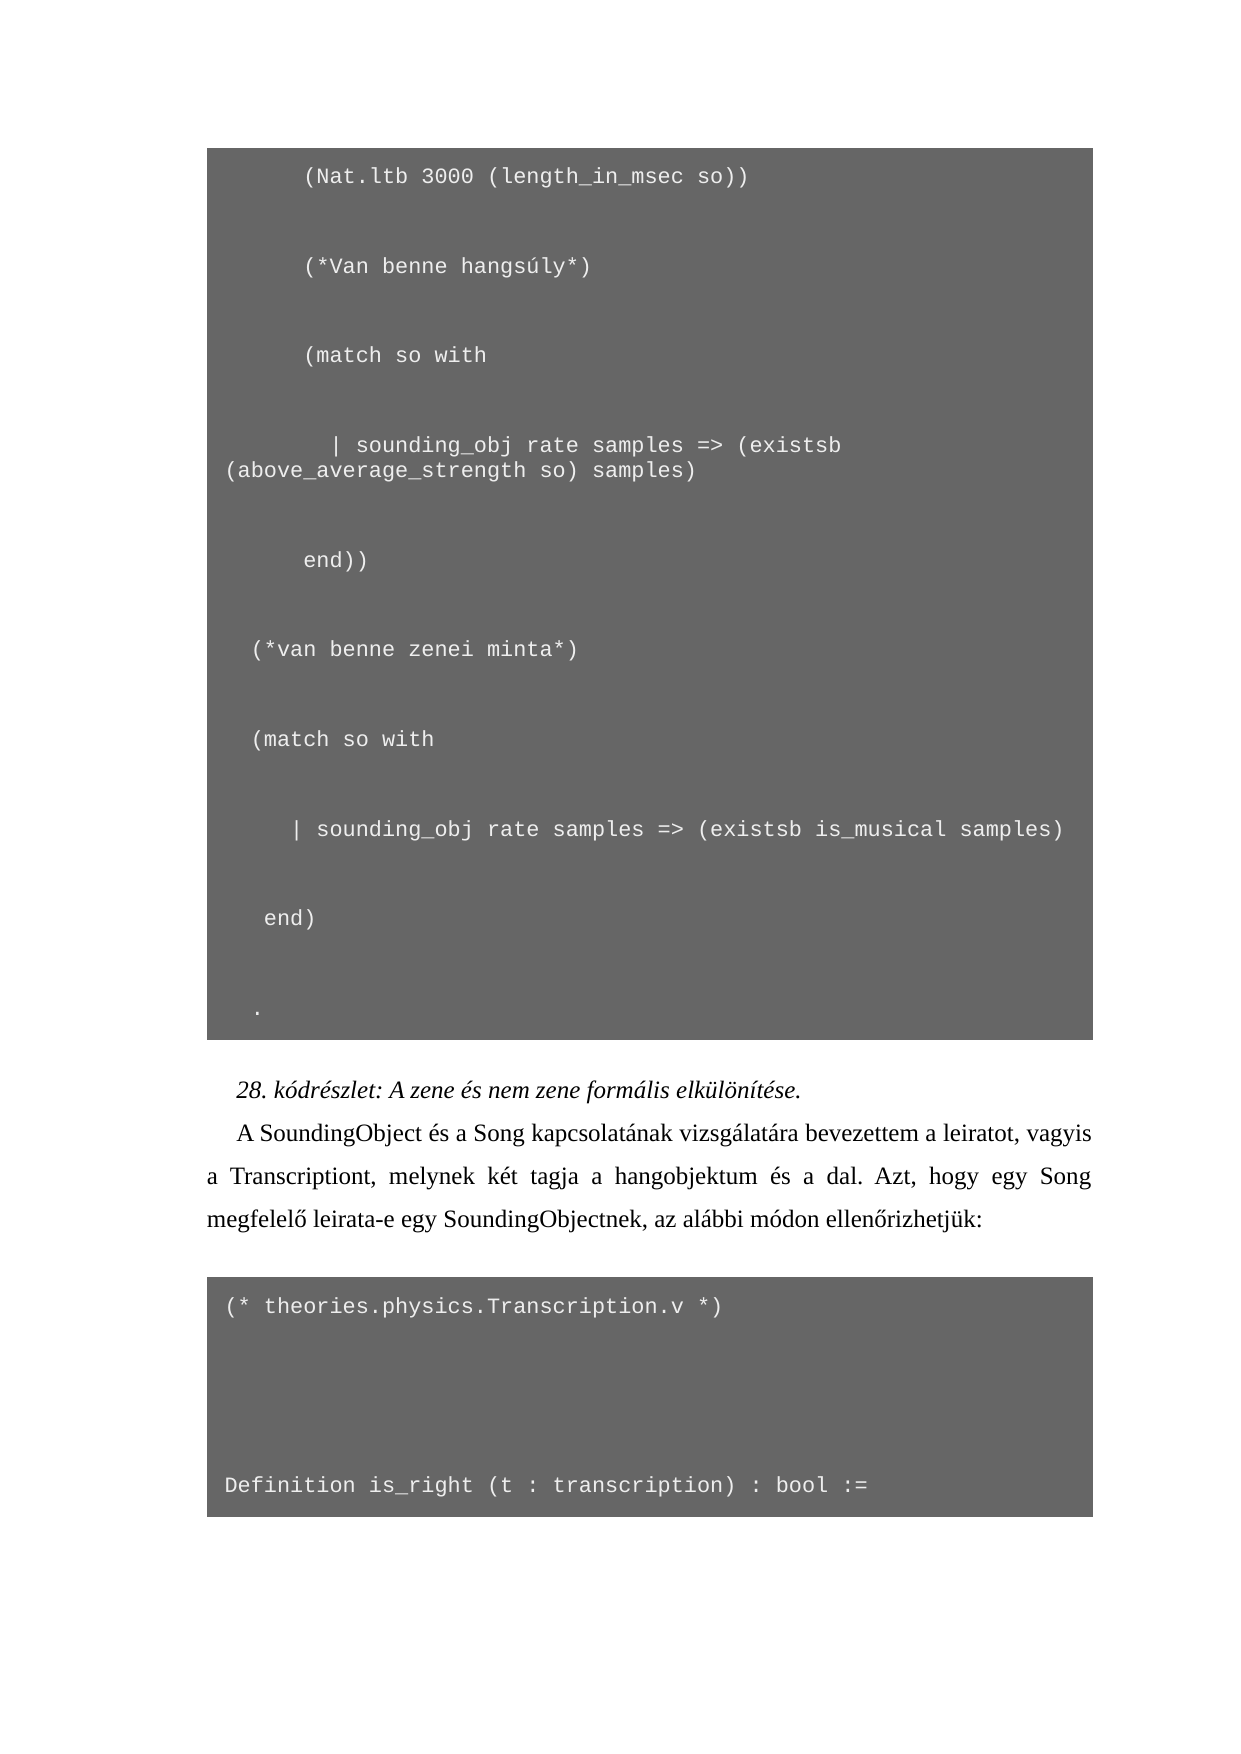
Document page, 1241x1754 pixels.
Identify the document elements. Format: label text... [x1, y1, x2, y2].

text (*van benne zenei minta*) [207, 621, 1093, 663]
text (match so with [207, 327, 1093, 369]
text end)) [207, 531, 1093, 574]
text (Nat.ltb 3000 (length_in_msec so)) [207, 148, 1093, 190]
text A SoundingObject és a Song kapcsolatának vizsgálatára bevezettem a leiratot, vagyis a Transcriptiont, melynek két tagja a hangobjektum és a dal. Azt, hogy egy Song megfelelő leirata-e egy SoundingObjectnek, az alábbi módon ellenőrizhetjük: [207, 1118, 1093, 1233]
text (*Van benne hangsúly*) [207, 237, 1093, 280]
text | sounding_obj rate samples => (existsb is_musical samples) [207, 800, 1093, 843]
text 28. kódrészlet: A zene és nem zene formális elkülönítése. [207, 1075, 1093, 1104]
text . [207, 979, 1093, 1040]
text Definition is_right (t : transcription) : bool := [207, 1457, 1093, 1517]
text end) [207, 890, 1093, 932]
text (* theories.physics.Transcription.v *) [207, 1277, 1093, 1320]
text (match so with [207, 711, 1093, 753]
text | sounding_obj rate samples => (existsb (above_average_strength so) samples) [207, 417, 1093, 484]
